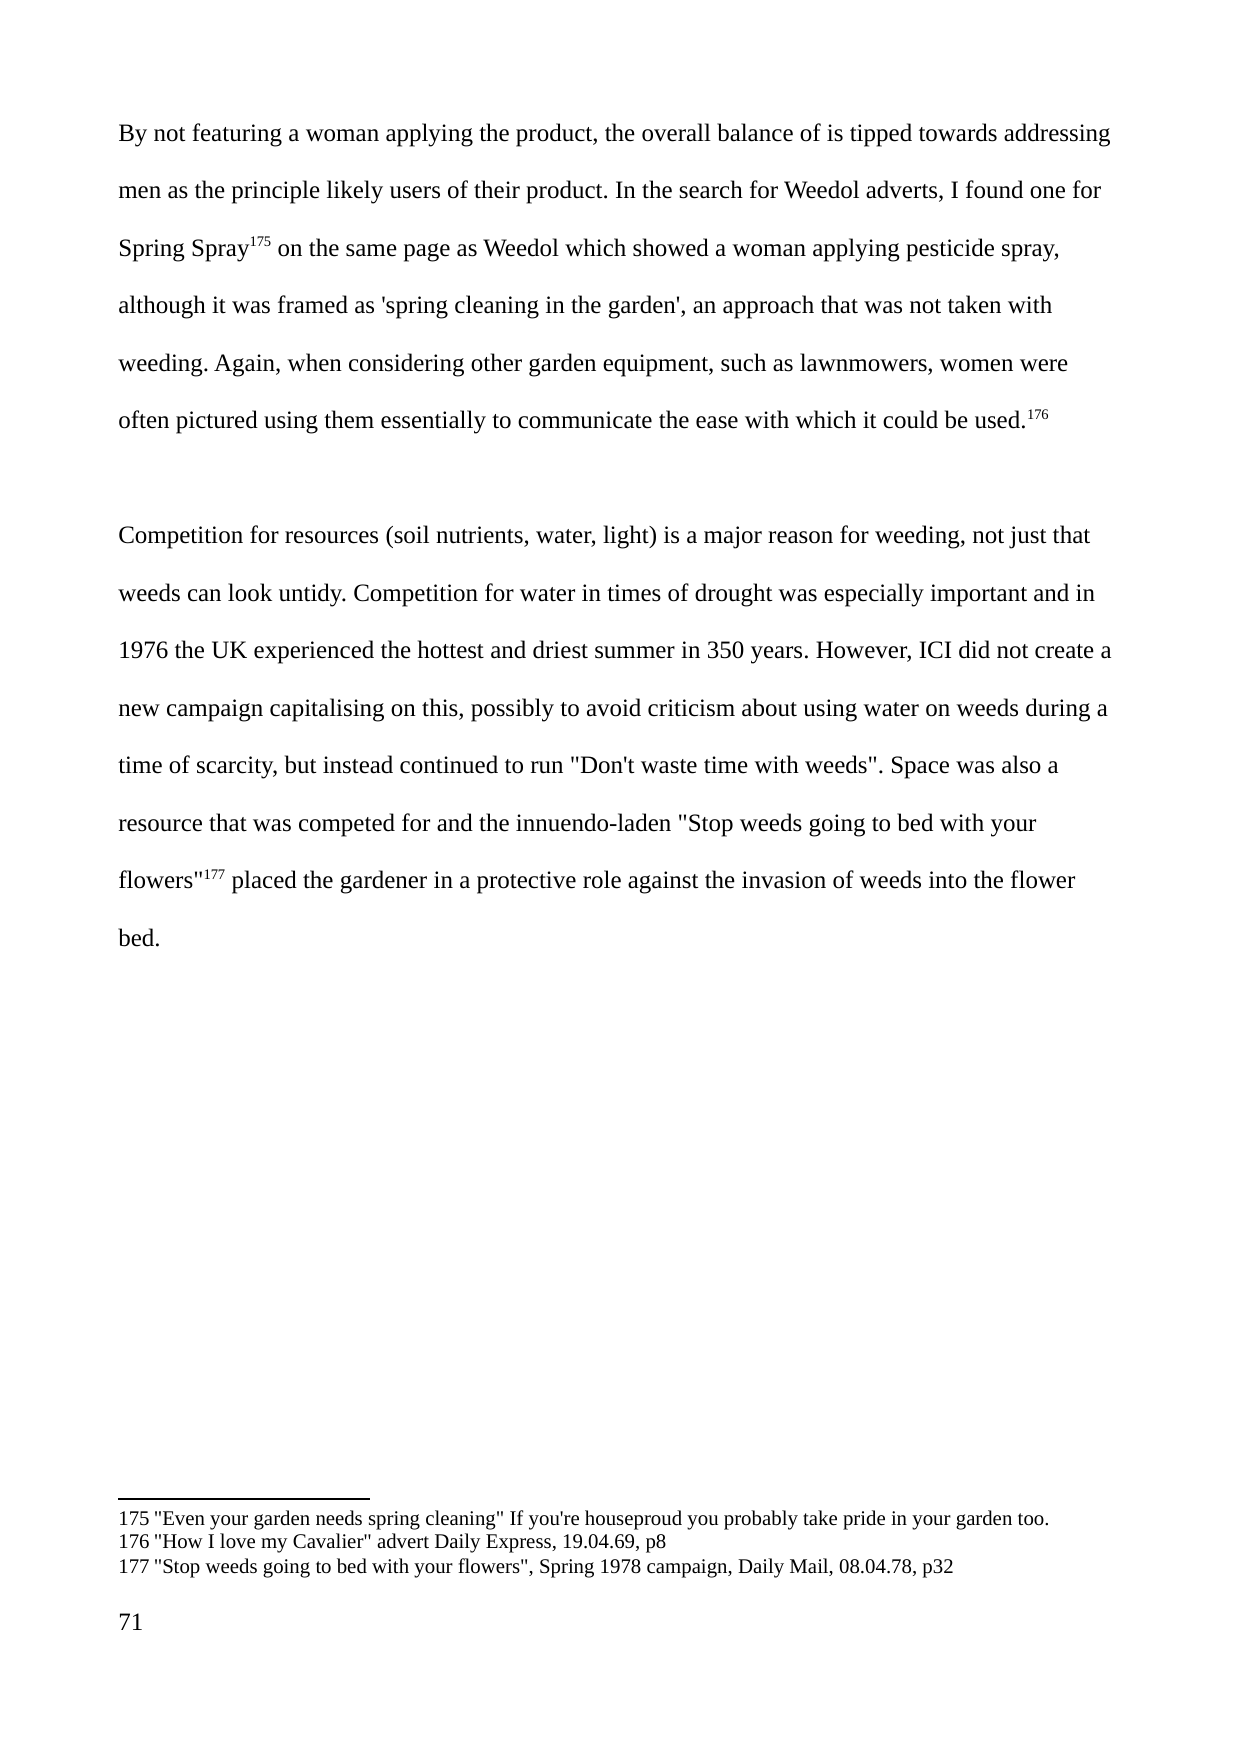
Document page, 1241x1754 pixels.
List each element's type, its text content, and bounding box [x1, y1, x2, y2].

text "Even your garden needs spring cleaning" If you're houseproud you probably take pride in your garden too. [118, 1505, 1122, 1529]
text By not featuring a woman applying the product, the overall balance of is tipped towards addressing men as the principle likely users of their product. In the search for Weedol adverts, I found one for Spring Spray on the same page as Weedol which showed a woman applying pesticide spray, although it was framed as 'spring cleaning in the garden', an approach that was not taken with weeding. Again, when considering other garden equipment, such as lawnmowers, women were often pictured using them essentially to communicate the ease with which it could be used. [118, 118, 1122, 434]
text "Stop weeds going to bed with your flowers", Spring 1978 campaign, Daily Mail, 08.04.78, p32 [118, 1553, 1122, 1578]
text "How I love my Cavalier" advert Daily Express, 19.04.69, p8 [118, 1529, 1122, 1553]
text Competition for resources (soil nutrients, water, light) is a major reason for weeding, not just that weeds can look untidy. Competition for water in times of drought was especially important and in 1976 the UK experienced the hottest and driest summer in 350 years. However, ICI did not create a new campaign capitalising on this, possibly to avoid criticism about using water on weeds during a time of scarcity, but instead continued to run "Don't waste time with weeds". Space was also a resource that was competed for and the innuendo-laden "Stop weeds going to bed with your flowers" placed the gardener in a protective role against the invasion of weeds into the flower bed. [118, 521, 1122, 952]
